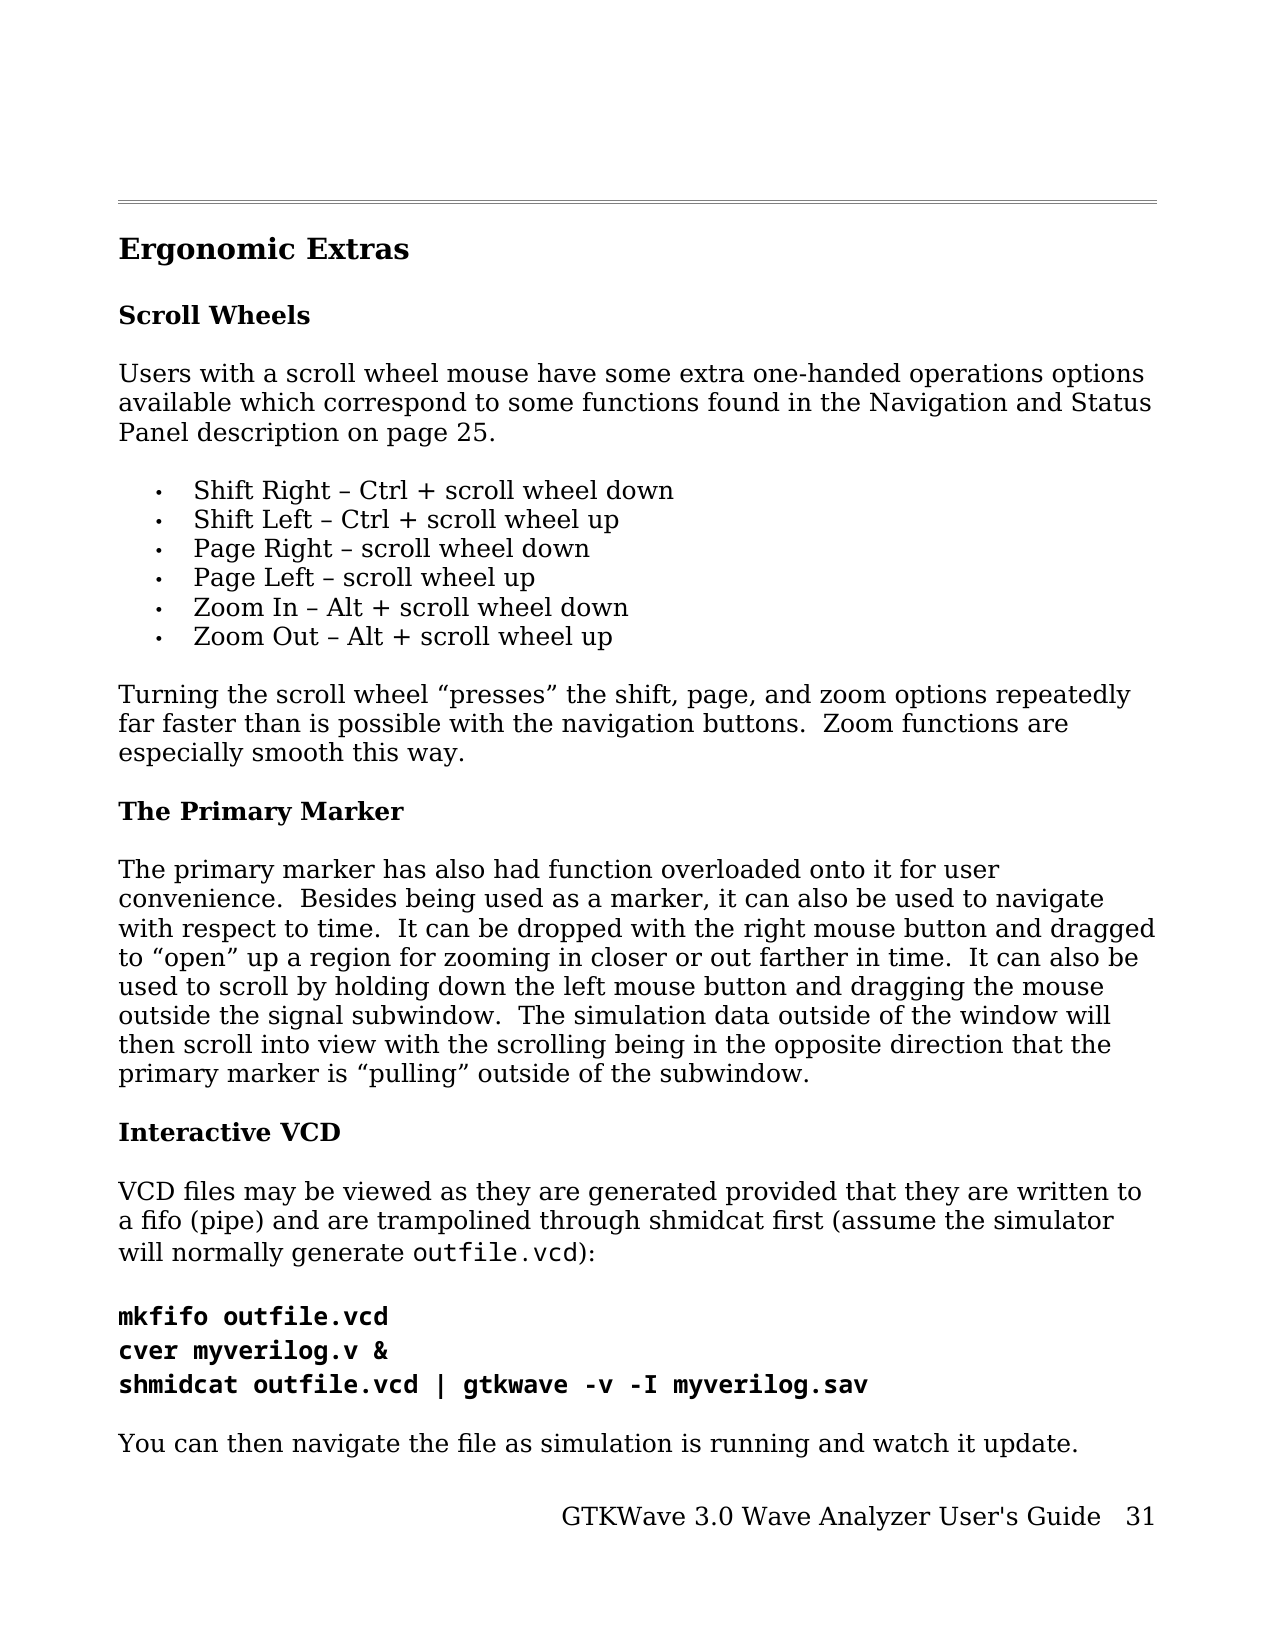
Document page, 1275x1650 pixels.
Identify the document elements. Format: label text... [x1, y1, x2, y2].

text VCD files may be viewed as they are generated provided that they are written to a fifo (pipe) and are trampolined through shmidcat first (assume the simulator will normally generate outfile.vcd): [118, 1177, 1157, 1269]
text cver myverilog.v & [118, 1332, 1157, 1366]
text The Primary Marker [118, 797, 1157, 826]
list Page Right – scroll wheel down [156, 534, 1157, 564]
text Turning the scroll wheel “presses” the shift, page, and zoom options repeatedly far faster than is possible with the navigation buttons. Zoom functions are especially smooth this way. [118, 680, 1157, 768]
list Zoom Out – Alt + scroll wheel up [156, 622, 1157, 651]
text mkfifo outfile.vcd [118, 1298, 1157, 1332]
text Users with a scroll wheel mouse have some extra one-handed operations options available which correspond to some functions found in the Navigation and Status Panel description on page 24. [118, 359, 1157, 447]
text shmidcat outfile.vcd | gtkwave -v -I myverilog.sav [118, 1366, 1157, 1401]
text The primary marker has also had function overloaded onto it for user convenience. Besides being used as a marker, it can also be used to navigate with respect to time. It can be dropped with the right mouse button and dragged to “open” up a region for zooming in closer or out farther in time. It can also be used to scroll by holding down the left mouse button and dragging the mouse outside the signal subwindow. The simulation data outside of the window will then scroll into view with the scrolling being in the opposite direction that the primary marker is “pulling” outside of the subwindow. [118, 856, 1157, 1089]
list Zoom In – Alt + scroll wheel down [156, 593, 1157, 622]
list Page Left – scroll wheel up [156, 564, 1157, 593]
text You can then navigate the file as simulation is running and watch it update. [118, 1430, 1157, 1459]
text Interactive VCD [118, 1118, 1157, 1147]
text Scroll Wheels [118, 301, 1157, 330]
list Shift Right – Ctrl + scroll wheel down [156, 476, 1157, 505]
list Shift Left – Ctrl + scroll wheel up [156, 505, 1157, 534]
text Ergonomic Extras [118, 232, 1157, 267]
